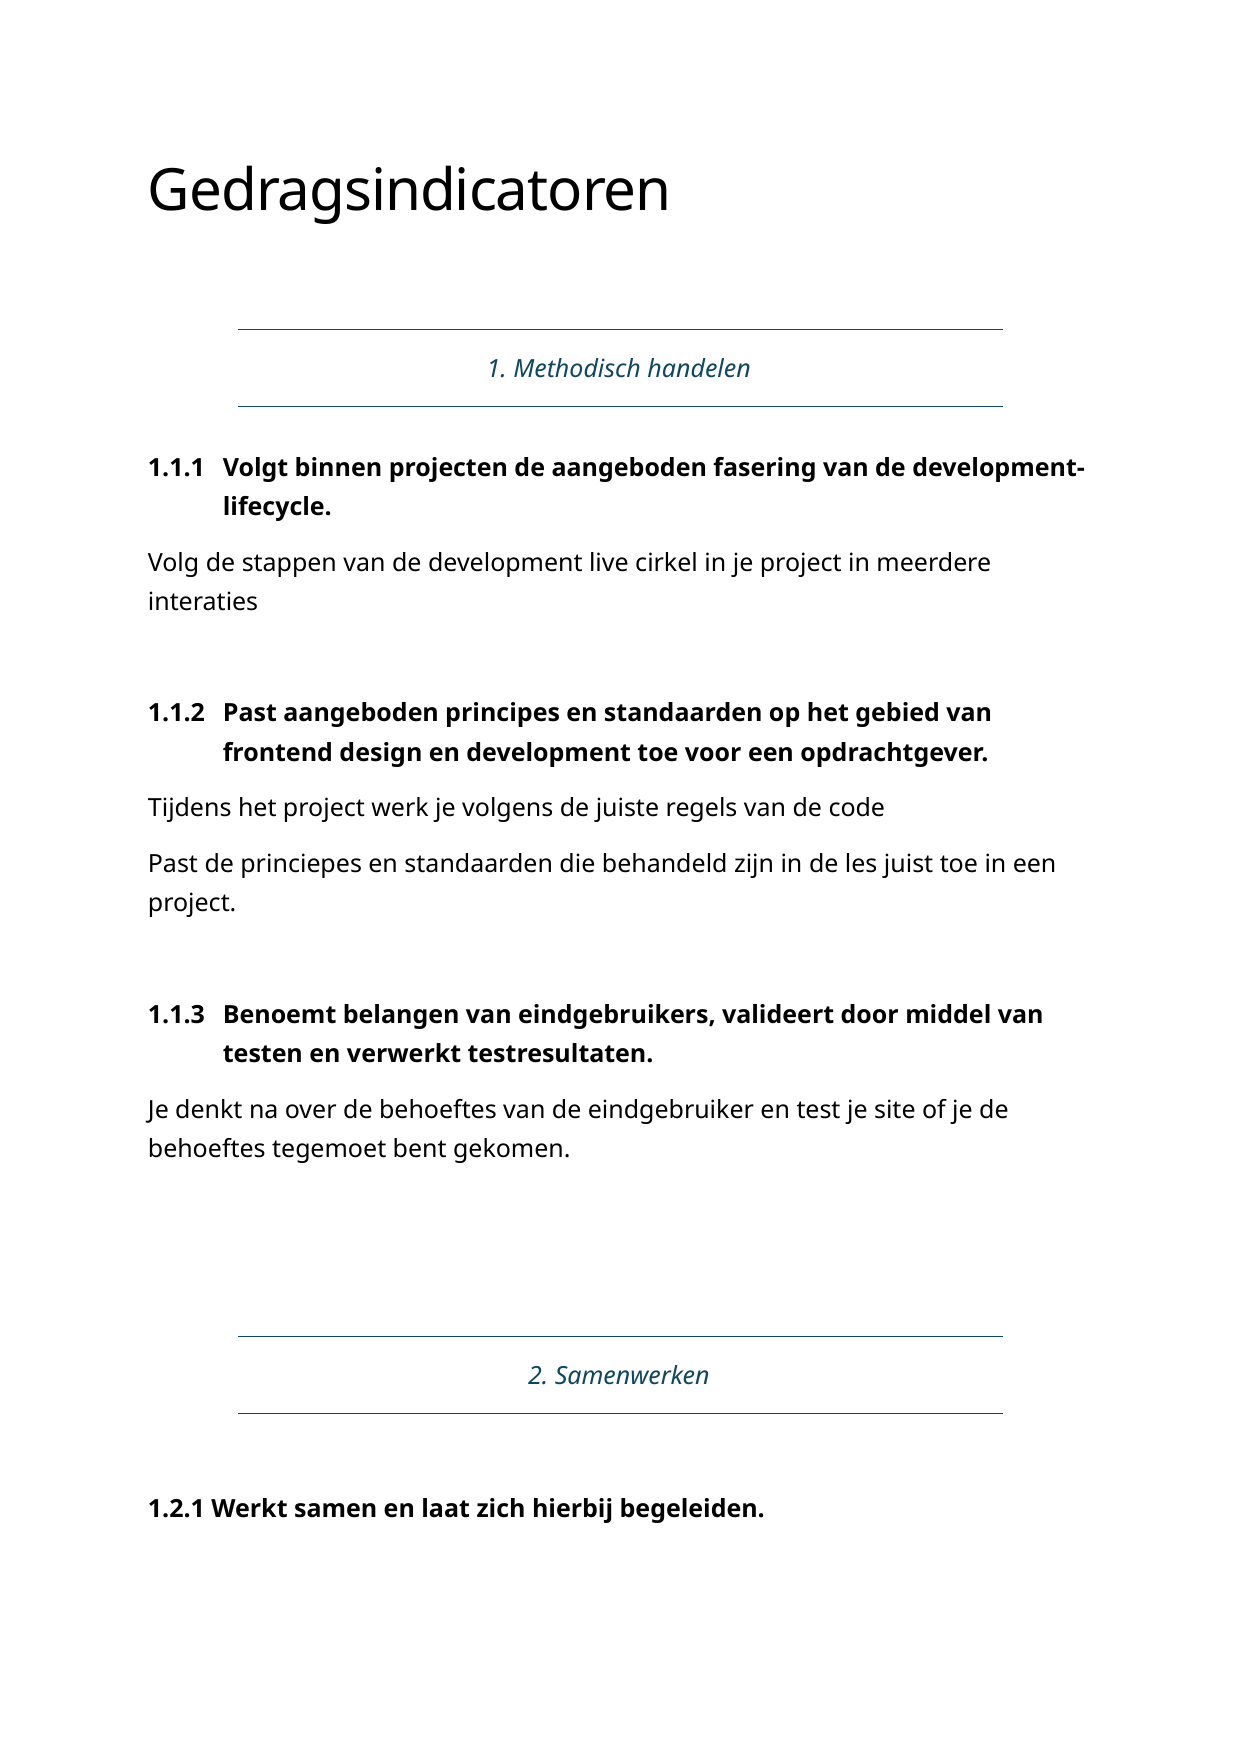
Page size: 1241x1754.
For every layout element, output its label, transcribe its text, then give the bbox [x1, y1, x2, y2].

text Je denkt na over de behoeftes van de eindgebruiker en test je site of je de behoeftes tegemoet bent gekomen. [148, 1092, 1093, 1165]
text 2. Samenwerken [238, 1337, 1003, 1413]
text Past de princiepes en standaarden die behandeld zijn in de les juist toe in een project. [148, 846, 1093, 919]
text 1. Methodisch handelen [238, 330, 1003, 406]
text Volg de stappen van de development live cirkel in je project in meerdere interaties [148, 544, 1093, 617]
text Tijdens het project werk je volgens de juiste regels van de code [148, 790, 1093, 824]
list Past aangeboden principes en standaarden op het gebied van frontend design en development toe voor een opdrachtgever. [148, 695, 1093, 768]
list Benoemt belangen van eindgebruikers, valideert door middel van testen en verwerkt testresultaten. [148, 997, 1093, 1070]
text 1.2.1 Werkt samen en laat zich hierbij begeleiden. [148, 1490, 1093, 1524]
list Volgt binnen projecten de aangeboden fasering van de development-lifecycle. [148, 449, 1093, 522]
text Gedragsindicatoren [148, 148, 1093, 227]
